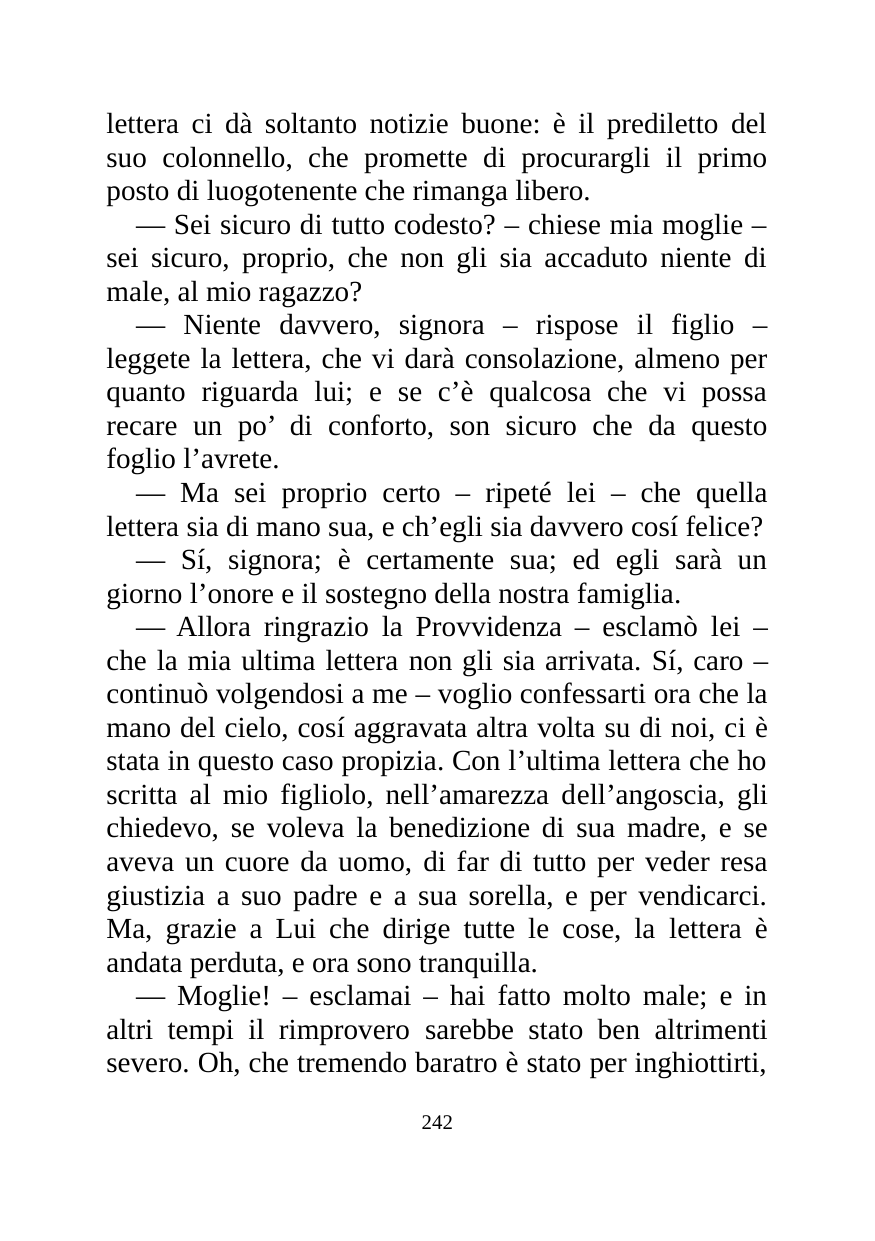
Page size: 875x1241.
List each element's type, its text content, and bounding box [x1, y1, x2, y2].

text — Niente davvero, signora ‒ rispose il figlio ‒ leggete la lettera, che vi darà consolazione, almeno per quanto riguarda lui; e se c’è qualcosa che vi possa recare un po’ di conforto, son sicuro che da questo foglio l’avrete. [106, 307, 768, 475]
text — Sí, signora; è certamente sua; ed egli sarà un giorno l’onore e il sostegno della nostra famiglia. [106, 542, 768, 609]
text — Sei sicuro di tutto codesto? ‒ chiese mia moglie ‒ sei sicuro, proprio, che non gli sia accaduto niente di male, al mio ragazzo? [106, 207, 768, 307]
text lettera ci dà soltanto notizie buone: è il prediletto del suo colonnello, che promette di procurargli il primo posto di luogotenente che rimanga libero. [106, 106, 768, 207]
text — Allora ringrazio la Provvidenza ‒ esclamò lei ‒ che la mia ultima lettera non gli sia arrivata. Sí, caro ‒ continuò volgendosi a me ‒ voglio confessarti ora che la mano del cielo, cosí aggravata altra volta su di noi, ci è stata in questo caso propizia. Con l’ultima lettera che ho scritta al mio figliolo, nell’amarezza dell’angoscia, gli chiedevo, se voleva la benedizione di sua madre, e se aveva un cuore da uomo, di far di tutto per veder resa giustizia a suo padre e a sua sorella, e per vendicarci. Ma, grazie a Lui che dirige tutte le cose, la lettera è andata perduta, e ora sono tranquilla. [106, 609, 768, 978]
text — Moglie! ‒ esclamai ‒ hai fatto molto male; e in altri tempi il rimprovero sarebbe stato ben altrimenti severo. Oh, che tremendo baratro è stato per inghiottirti, [106, 978, 768, 1079]
text — Ma sei proprio certo ‒ ripeté lei ‒ che quella lettera sia di mano sua, e ch’egli sia davvero cosí felice? [106, 475, 768, 542]
